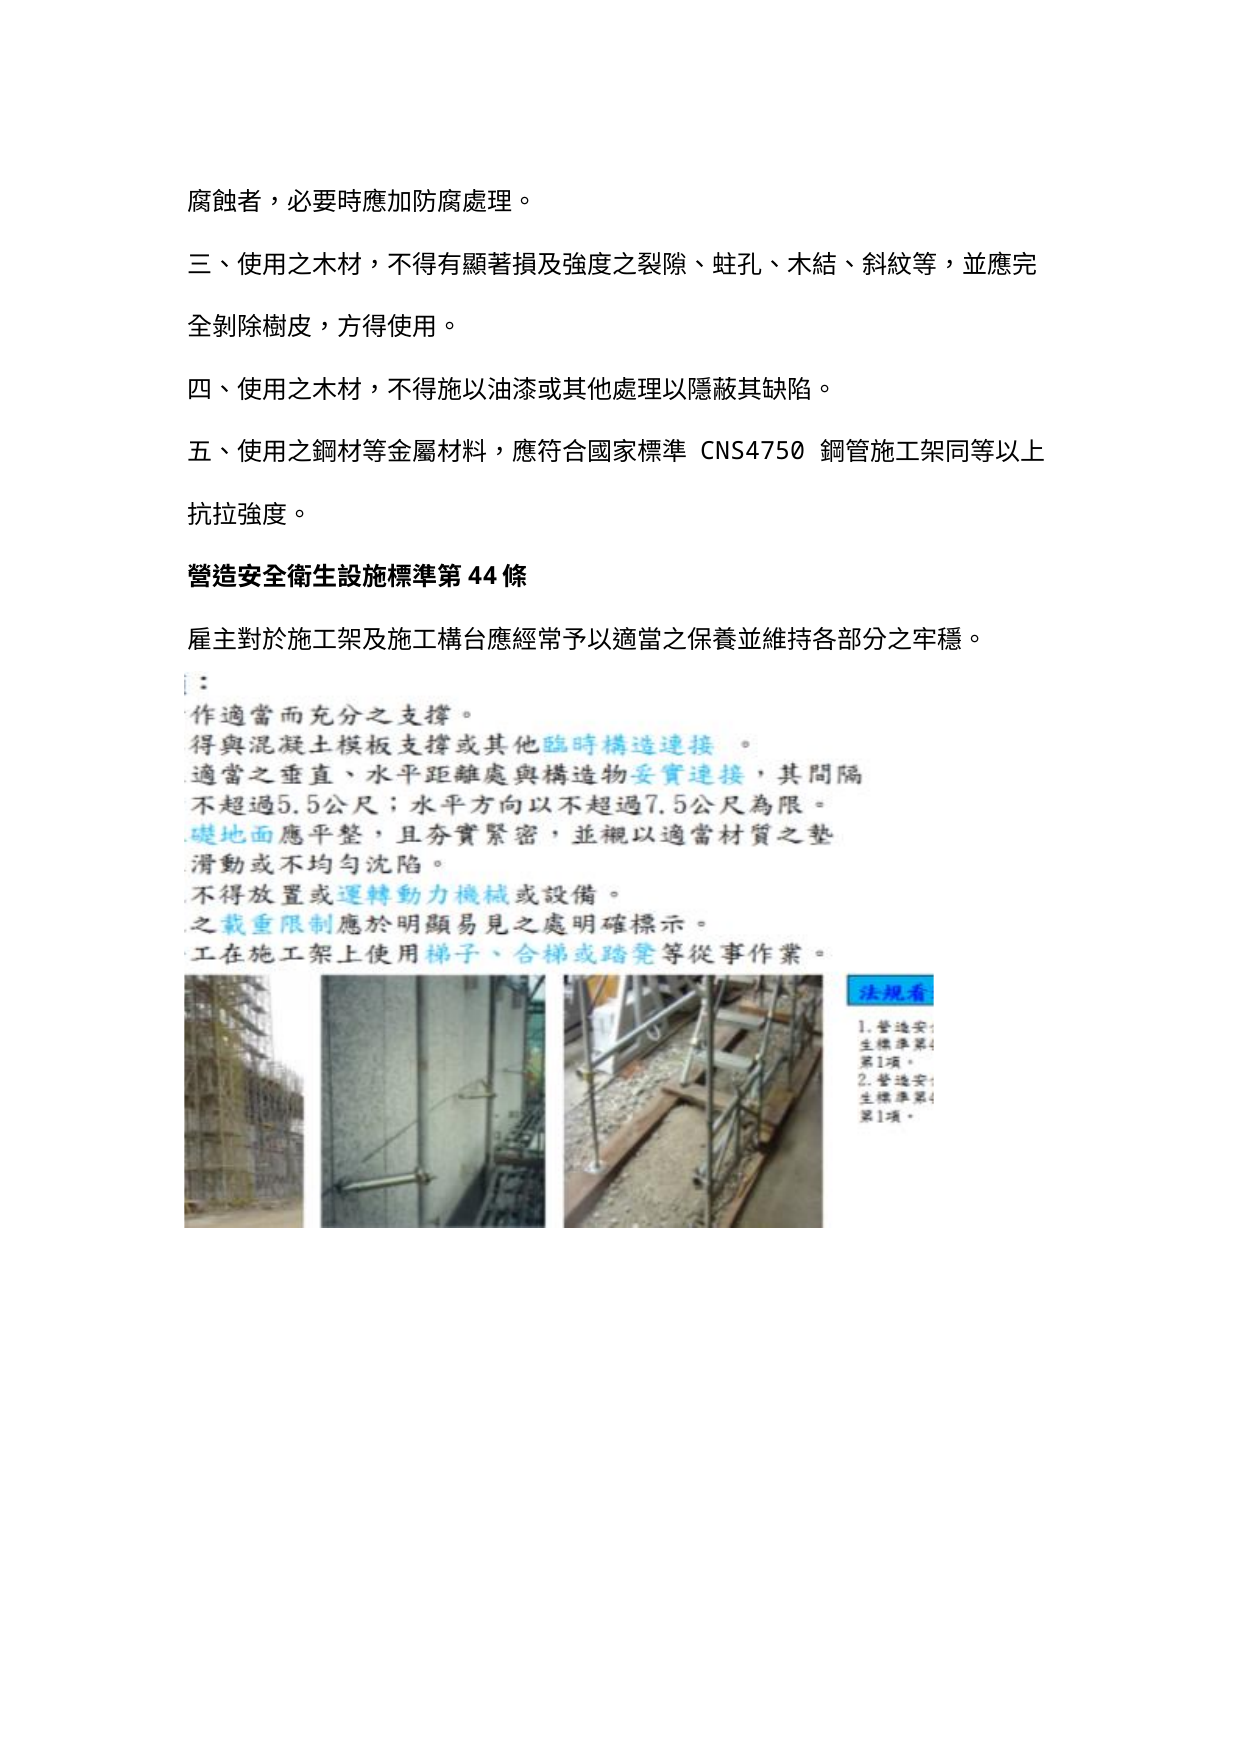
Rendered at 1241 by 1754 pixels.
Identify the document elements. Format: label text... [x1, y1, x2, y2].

text 雇主對於施工架及施工構台應經常予以適當之保養並維持各部分之牢穩。 [187, 596, 1053, 658]
text 腐蝕者，必要時應加防腐處理。 [187, 158, 1053, 221]
text 三、使用之木材，不得有顯著損及強度之裂隙、蛀孔、木結、斜紋等，並應完全剝除樹皮，方得使用。 [187, 221, 1053, 346]
text 五、使用之鋼材等金屬材料，應符合國家標準 CNS4750 鋼管施工架同等以上抗拉強度。 [187, 408, 1053, 533]
text 四、使用之木材，不得施以油漆或其他處理以隱蔽其缺陷。 [187, 346, 1053, 408]
text 營造安全衛生設施標準第44條 [187, 533, 1053, 596]
